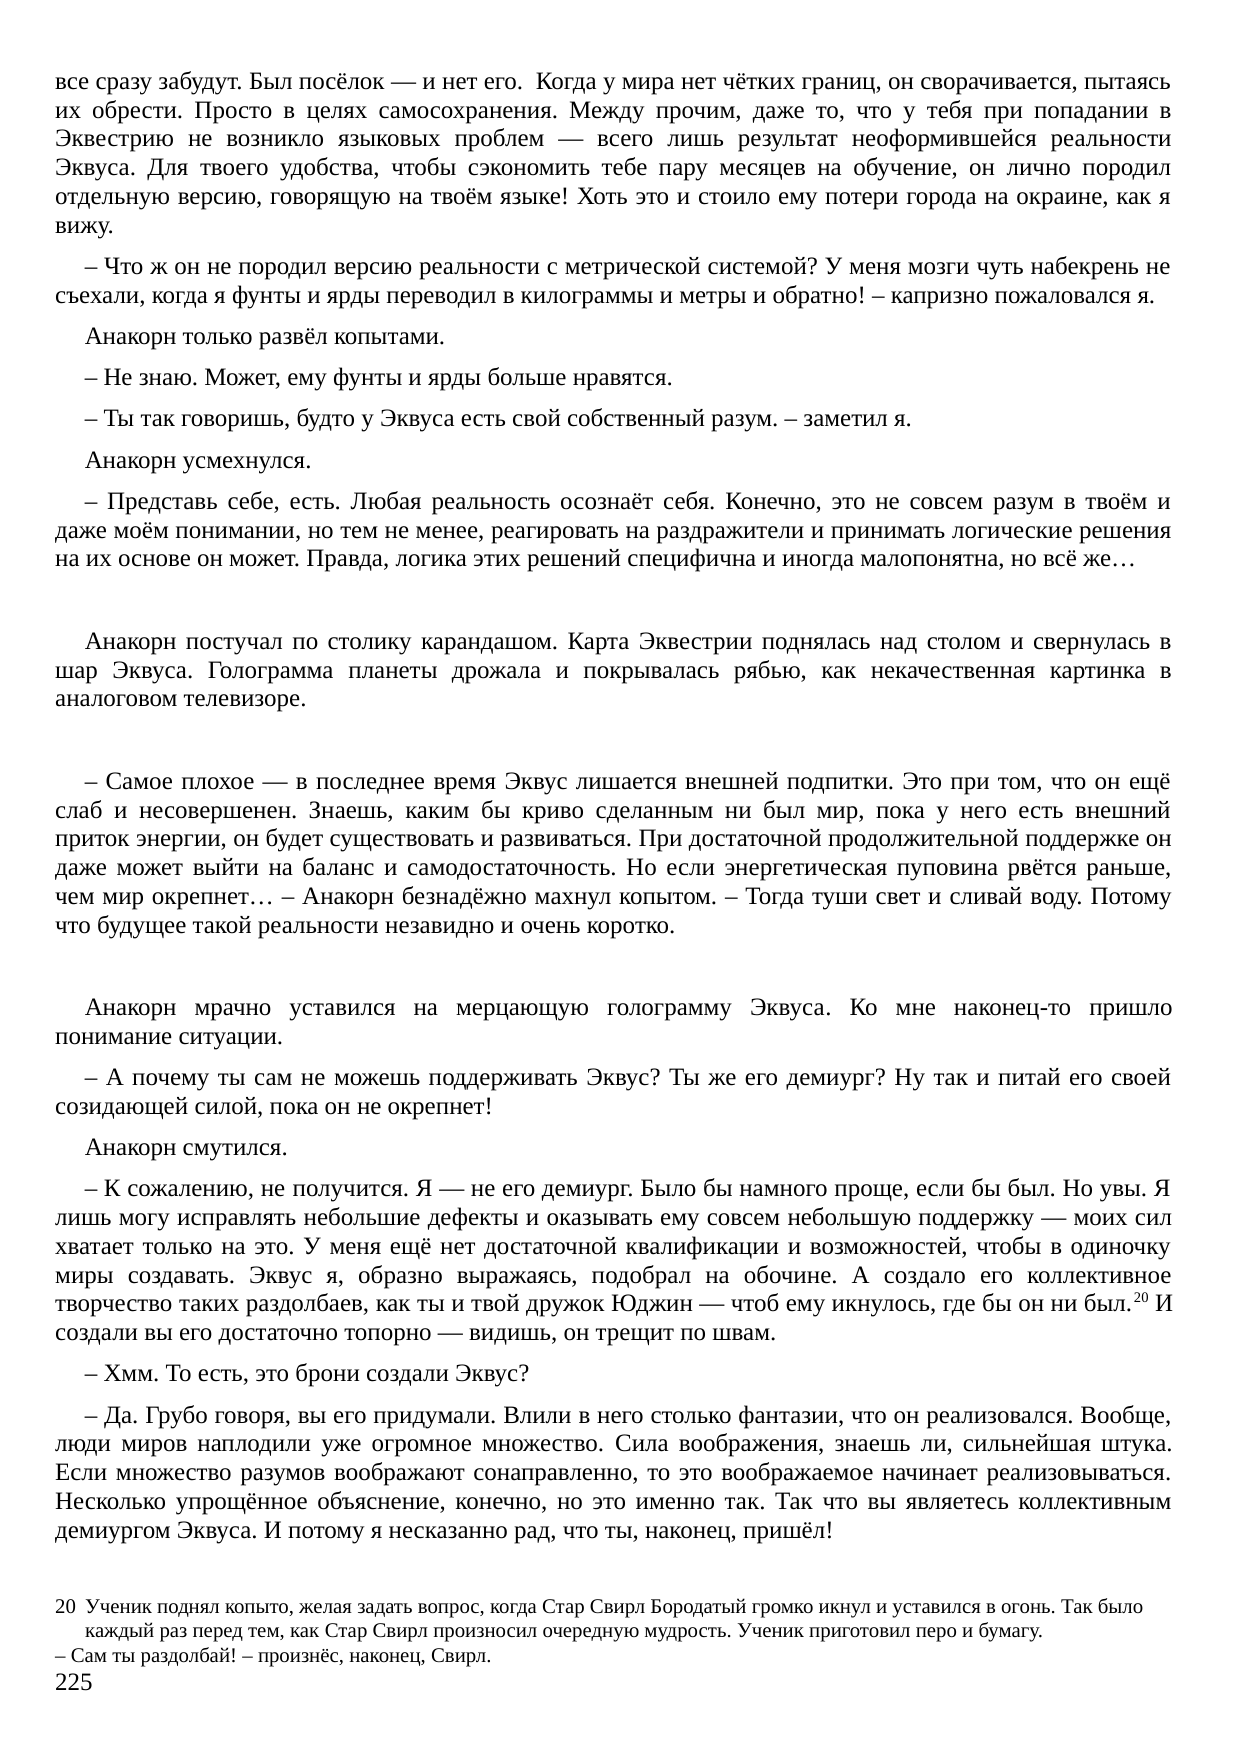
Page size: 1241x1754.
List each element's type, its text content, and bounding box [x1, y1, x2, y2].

text – Не знаю. Может, ему фунты и ярды больше нравятся. [55, 362, 1173, 391]
text – Хмм. То есть, это брони создали Эквус? [55, 1358, 1173, 1387]
text – Что ж он не породил версию реальности с метрической системой? У меня мозги чуть набекрень не съехали, когда я фунты и ярды переводил в килограммы и метры и обратно! – капризно пожаловался я. [55, 251, 1173, 308]
text – К сожалению, не получится. Я — не его демиург. Было бы намного проще, если бы был. Но увы. Я лишь могу исправлять небольшие дефекты и оказывать ему совсем небольшую поддержку — моих сил хватает только на это. У меня ещё нет достаточной квалификации и возможностей, чтобы в одиночку миры создавать. Эквус я, образно выражаясь, подобрал на обочине. А создало его коллективное творчество таких раздолбаев, как ты и твой дружок Юджин — чтоб ему икнулось, где бы он ни был. И создали вы его достаточно топорно — видишь, он трещит по швам. [55, 1173, 1173, 1346]
text – Самое плохое — в последнее время Эквус лишается внешней подпитки. Это при том, что он ещё слаб и несовершенен. Знаешь, каким бы криво сделанным ни был мир, пока у него есть внешний приток энергии, он будет существовать и развиваться. При достаточной продолжительной поддержке он даже может выйти на баланс и самодостаточность. Но если энергетическая пуповина рвётся раньше, чем мир окрепнет… – Анакорн безнадёжно махнул копытом. – Тогда туши свет и сливай воду. Потому что будущее такой реальности незавидно и очень коротко. [55, 766, 1173, 938]
text Анакорн постучал по столику карандашом. Карта Эквестрии поднялась над столом и свернулась в шар Эквуса. Голограмма планеты дрожала и покрывалась рябью, как некачественная картинка в аналоговом телевизоре. [55, 626, 1173, 712]
text Анакорн смутился. [55, 1132, 1173, 1161]
text Анакорн мрачно уставился на мерцающую голограмму Эквуса. Ко мне наконец-то пришло понимание ситуации. [55, 992, 1173, 1050]
text – Представь себе, есть. Любая реальность осознаёт себя. Конечно, это не совсем разум в твоём и даже моём понимании, но тем не менее, реагировать на раздражители и принимать логические решения на их основе он может. Правда, логика этих решений специфична и иногда малопонятна, но всё же… [55, 486, 1173, 572]
text – Сам ты раздолбай! – произнёс, наконец, Свирл. [55, 1642, 1173, 1667]
text – Да. Грубо говоря, вы его придумали. Влили в него столько фантазии, что он реализовался. Вообще, люди миров наплодили уже огромное множество. Сила воображения, знаешь ли, сильнейшая штука. Если множество разумов воображают сонаправленно, то это воображаемое начинает реализовываться. Несколько упрощённое объяснение, конечно, но это именно так. Так что вы являетесь коллективным демиургом Эквуса. И потому я несказанно рад, что ты, наконец, пришёл! [55, 1400, 1173, 1543]
text Анакорн усмехнулся. [55, 445, 1173, 473]
text Ученик поднял копыто, желая задать вопрос, когда Стар Свирл Бородатый громко икнул и уставился в огонь. Так было каждый раз перед тем, как Стар Свирл произносил очередную мудрость. Ученик приготовил перо и бумагу. [55, 1594, 1173, 1642]
text Анакорн только развёл копытами. [55, 321, 1173, 350]
text все сразу забудут. Был посёлок — и нет его. Когда у мира нет чётких границ, он сворачивается, пытаясь их обрести. Просто в целях самосохранения. Между прочим, даже то, что у тебя при попадании в Эквестрию не возникло языковых проблем — всего лишь результат неоформившейся реальности Эквуса. Для твоего удобства, чтобы сэкономить тебе пару месяцев на обучение, он лично породил отдельную версию, говорящую на твоём языке! Хоть это и стоило ему потери города на окраине, как я вижу. [55, 66, 1173, 238]
text – А почему ты сам не можешь поддерживать Эквус? Ты же его демиург? Ну так и питай его своей созидающей силой, пока он не окрепнет! [55, 1062, 1173, 1120]
text – Ты так говоришь, будто у Эквуса есть свой собственный разум. – заметил я. [55, 403, 1173, 432]
